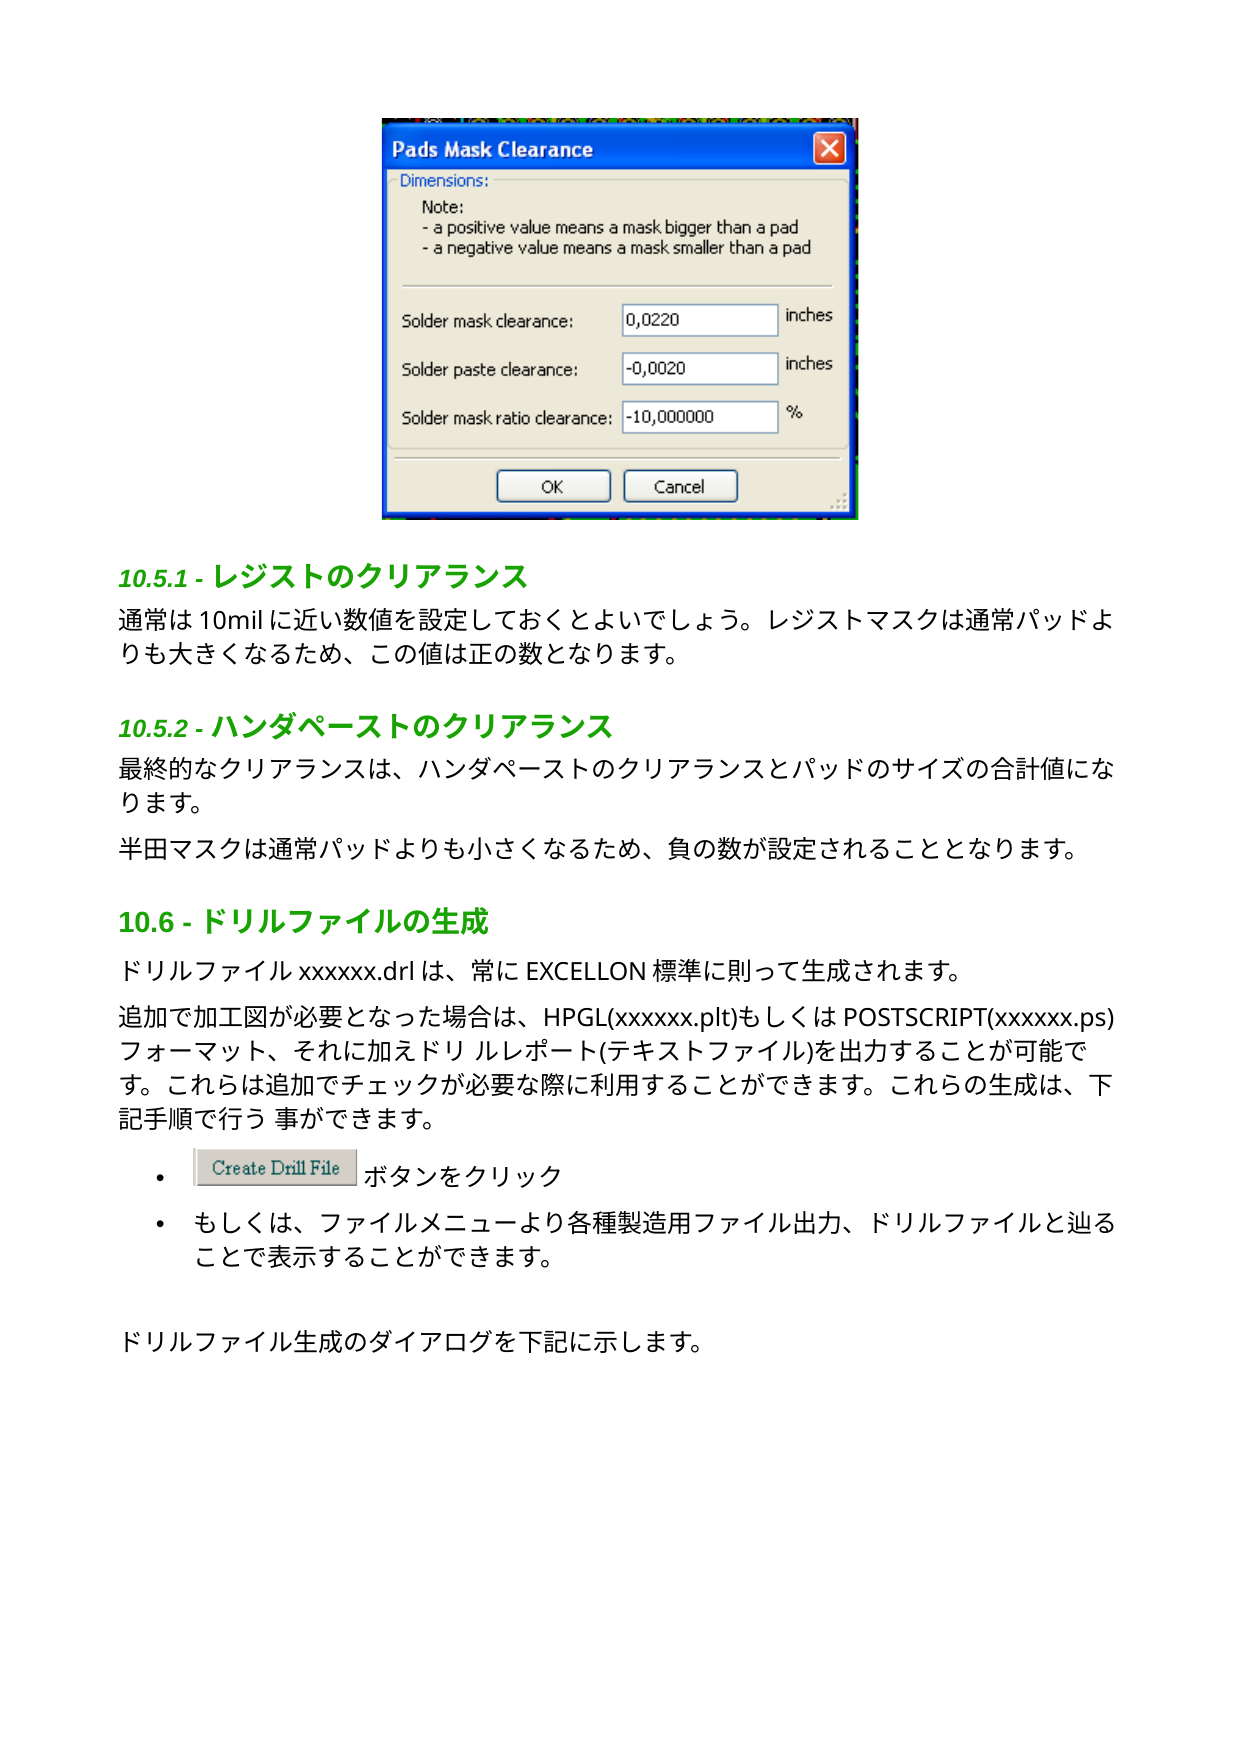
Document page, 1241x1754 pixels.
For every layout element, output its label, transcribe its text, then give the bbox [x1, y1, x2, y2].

subtitle レジストのクリアランス [118, 557, 1122, 596]
text ドリルファイル生成のダイアログを下記に示します。 [118, 1325, 1122, 1359]
text 通常は10milに近い数値を設定しておくとよいでしょう。レジストマスクは通常パッドよりも大きくなるため、この値は正の数となります。 [118, 603, 1122, 671]
list もしくは、ファイルメニューより各種製造用ファイル出力、ドリルファイルと辿ることで表示することができます。 [156, 1206, 1122, 1274]
picture [381, 118, 859, 520]
text 最終的なクリアランスは、ハンダペーストのクリアランスとパッドのサイズの合計値になります。 [118, 752, 1122, 820]
text 半田マスクは通常パッドよりも小さくなるため、負の数が設定されることとなります。 [118, 832, 1122, 866]
subtitle ハンダペーストのクリアランス [118, 706, 1122, 746]
text 追加で加工図が必要となった場合は、HPGL(xxxxxx.plt)もしくはPOSTSCRIPT(xxxxxx.ps)フォーマット、それに加えドリ ルレポート(テキストファイル)を出力することが可能です。これらは追加でチェックが必要な際に利用することができます。これらの生成は、下記手順で行う 事ができます。 [118, 1000, 1122, 1136]
picture [193, 1148, 358, 1186]
subtitle ドリルファイルの生成 [118, 902, 1122, 941]
text ドリルファイルxxxxxx.drlは、常にEXCELLON標準に則って生成されます。 [118, 954, 1122, 988]
list ボタンをクリック [156, 1148, 1122, 1193]
